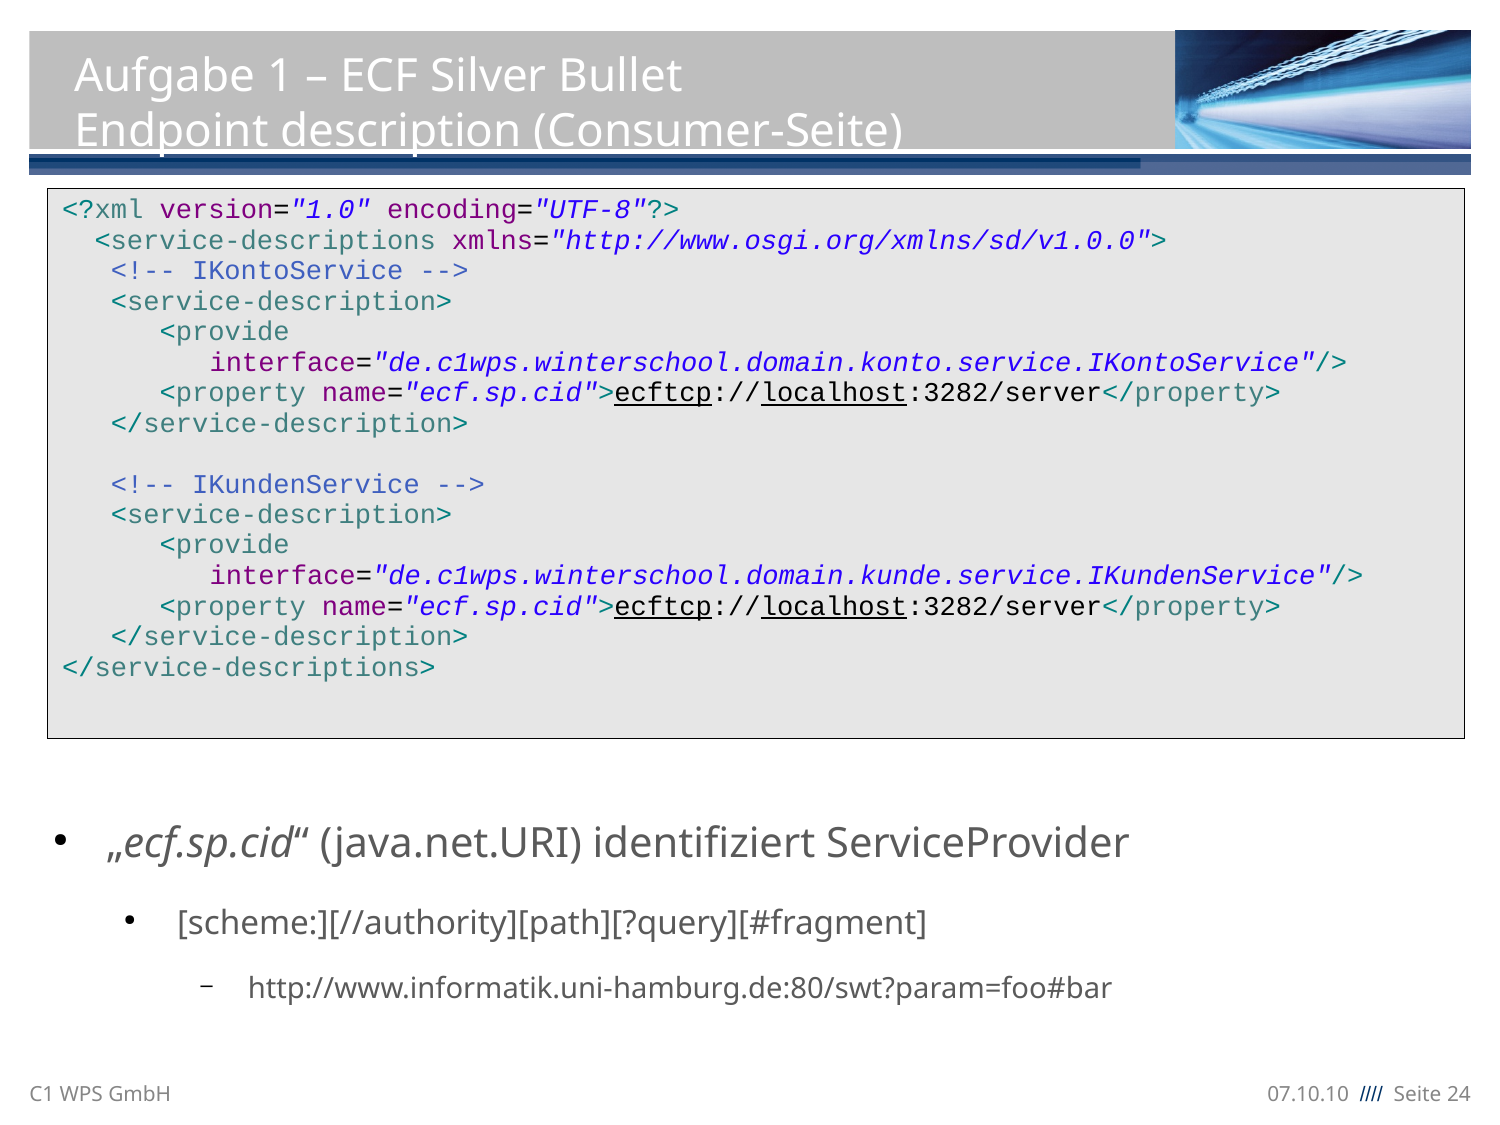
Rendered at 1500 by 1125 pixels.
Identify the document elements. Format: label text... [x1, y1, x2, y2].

list „ecf.sp.cid“ (java.net.URI) identifiziert ServiceProvider [scheme:][//authority][path][?query][#fragment] http://www.informatik.uni-hamburg.de:80/swt?param=foo#bar [35, 206, 1477, 1043]
picture [1175, 30, 1471, 149]
text_box <?xml version="1.0" encoding="UTF-8"?> <service-descriptions xmlns="http://www.osgi.org/xmlns/sd/v1.0.0"> <!-- IKontoService --> <service-description> <provide interface="de.c1wps.winterschool.domain.konto.service.IKontoService"/> <property name="ecf.sp.cid">ecftcp://localhost:3282/server</property> </service-description> <!-- IKundenService --> <service-description> <provide interface="de.c1wps.winterschool.domain.kunde.service.IKundenService"/> <property name="ecf.sp.cid">ecftcp://localhost:3282/server</property> </service-description> </service-descriptions> [47, 188, 1465, 206]
picture [29, 154, 1471, 175]
title Aufgabe 1 – ECF Silver Bullet Endpoint description (Consumer-Seite) [29, 31, 1176, 149]
